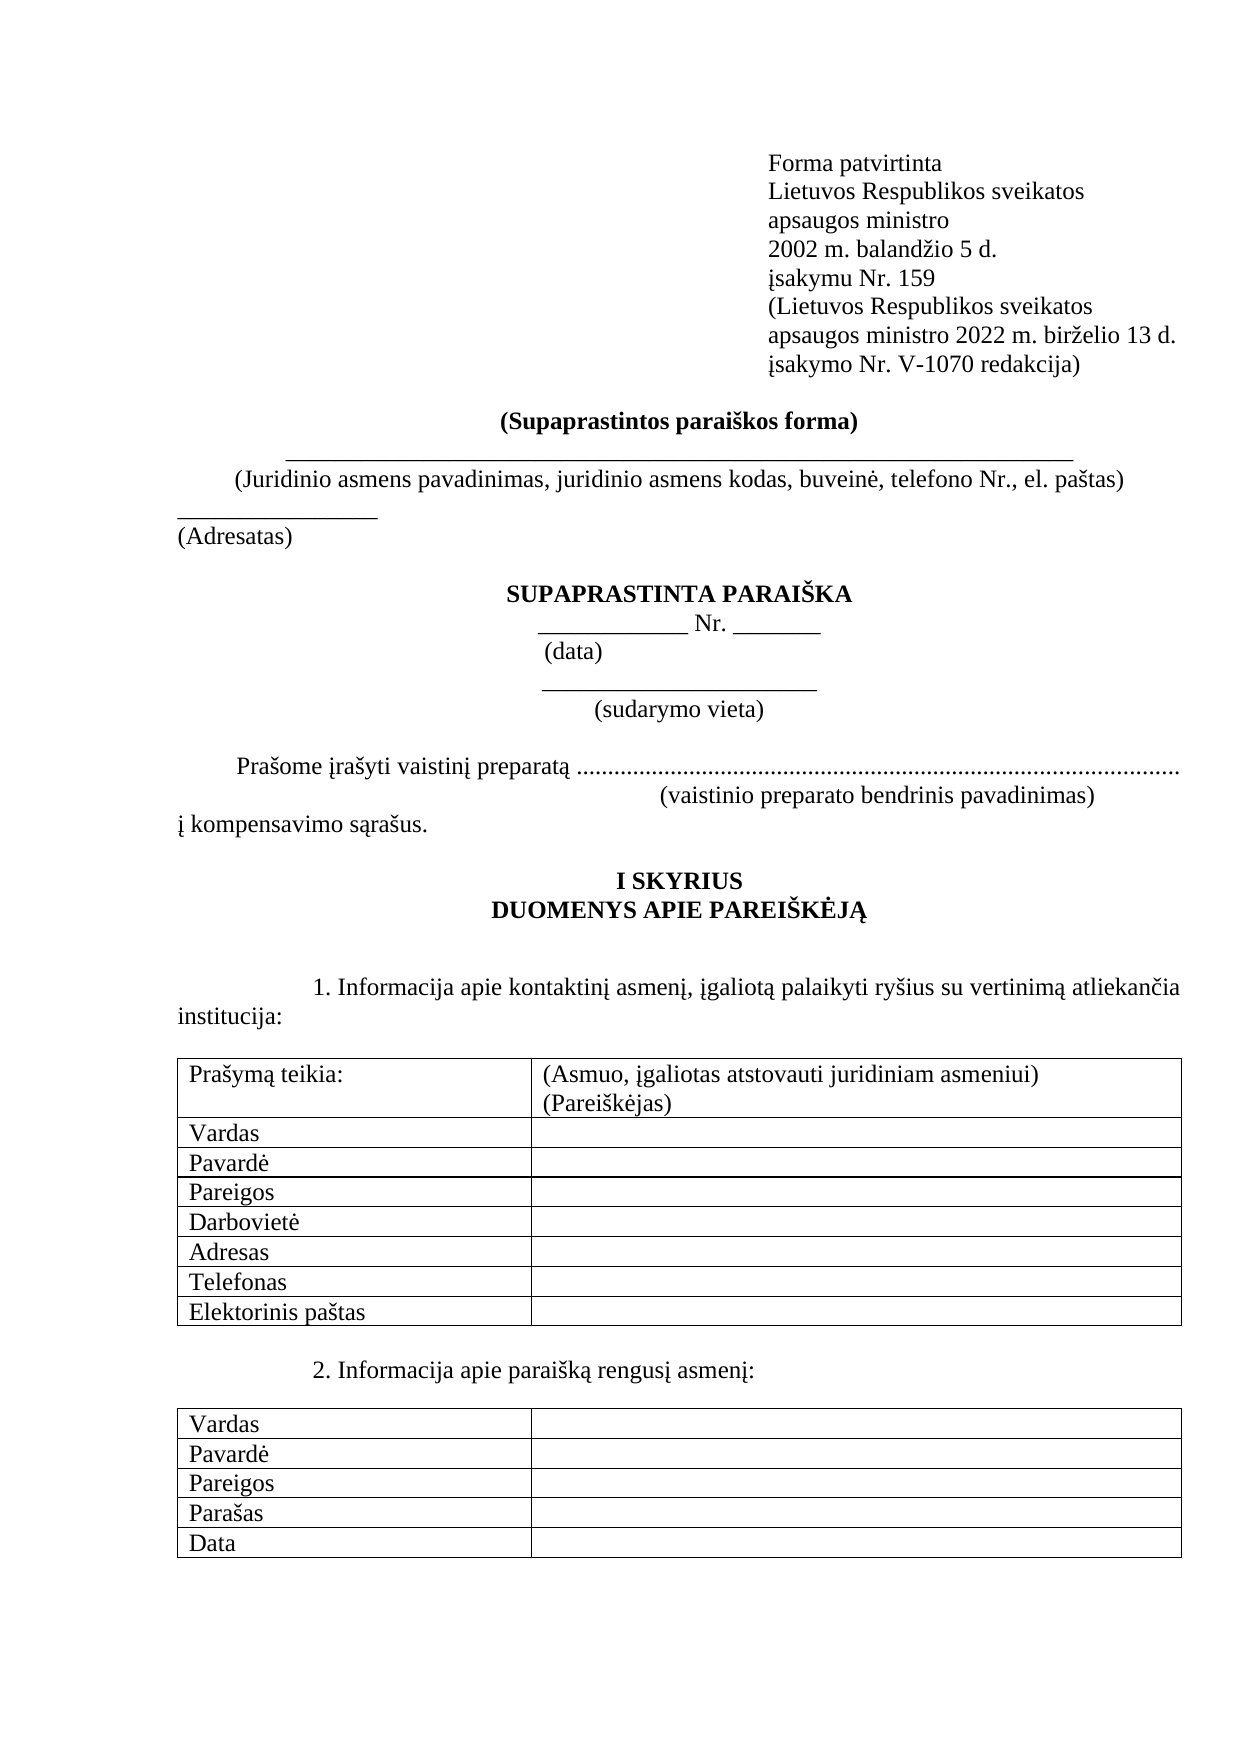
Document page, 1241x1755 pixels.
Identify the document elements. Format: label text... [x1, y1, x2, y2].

table_cell [532, 1439, 1181, 1467]
table_cell Pareigos [178, 1469, 531, 1497]
table_cell Pavardė [178, 1439, 531, 1467]
table_cell Data [178, 1528, 531, 1557]
table_header (Asmuo, įgaliotas atstovauti juridiniam asmeniui) (Pareiškėjas) [532, 1059, 1181, 1117]
table_cell [532, 1178, 1181, 1206]
text 1. Informacija apie kontaktinį asmenį, įgaliotą palaikyti ryšius su vertinimą atliekančia institucija: [177, 972, 1181, 1029]
table_header Prašymą teikia: [178, 1059, 531, 1117]
text SUPAPRASTINTA PARAIŠKA [177, 579, 1181, 608]
text įsakymo Nr. V-1070 redakcija) [177, 349, 1181, 378]
table_cell [532, 1267, 1181, 1296]
table_header Vardas [178, 1409, 531, 1438]
text ______________________ [177, 665, 1181, 694]
text (Juridinio asmens pavadinimas, juridinio asmens kodas, buveinė, telefono Nr., el. paštas) [177, 464, 1181, 493]
table_cell [532, 1118, 1181, 1147]
table_cell [532, 1498, 1181, 1527]
table_cell [532, 1237, 1181, 1266]
text (Adresatas) [177, 521, 1181, 550]
text Prašome įrašyti vaistinį preparatą [177, 751, 1181, 780]
table_cell [532, 1297, 1181, 1325]
table_cell [532, 1528, 1181, 1557]
table_cell Elektorinis paštas [178, 1297, 531, 1325]
table_cell [532, 1469, 1181, 1497]
text DUOMENYS APIE PAREIŠKĖJĄ [177, 895, 1181, 924]
text (sudarymo vieta) [177, 694, 1181, 723]
text įsakymu Nr. 159 [177, 263, 1181, 291]
text Lietuvos Respublikos sveikatos [177, 176, 1181, 205]
table_cell Vardas [178, 1118, 531, 1147]
text _______________________________________________________________ [177, 435, 1181, 464]
text apsaugos ministro 2022 m. birželio 13 d. [177, 320, 1181, 349]
table_cell [532, 1148, 1181, 1176]
text (Lietuvos Respublikos sveikatos [177, 291, 1181, 320]
table_cell [532, 1207, 1181, 1236]
text apsaugos ministro [177, 205, 1181, 234]
text I SKYRIUS [177, 866, 1181, 895]
table_cell Parašas [178, 1498, 531, 1527]
table_cell Adresas [178, 1237, 531, 1266]
text į kompensavimo sąrašus. [177, 809, 1181, 838]
text ________________ [177, 493, 1181, 521]
text 2. Informacija apie paraišką rengusį asmenį: [177, 1355, 1181, 1384]
text ____________ Nr. _______ [177, 608, 1181, 636]
text Forma patvirtinta [177, 148, 1181, 176]
text (vaistinio preparato bendrinis pavadinimas) [177, 780, 1181, 809]
text (data) [177, 636, 1181, 665]
table_header [532, 1409, 1181, 1438]
table_cell Darbovietė [178, 1207, 531, 1236]
table_cell Pavardė [178, 1148, 531, 1176]
text 2002 m. balandžio 5 d. [177, 234, 1181, 263]
table_cell Telefonas [178, 1267, 531, 1296]
text (Supaprastintos paraiškos forma) [177, 406, 1181, 435]
table_cell Pareigos [178, 1178, 531, 1206]
